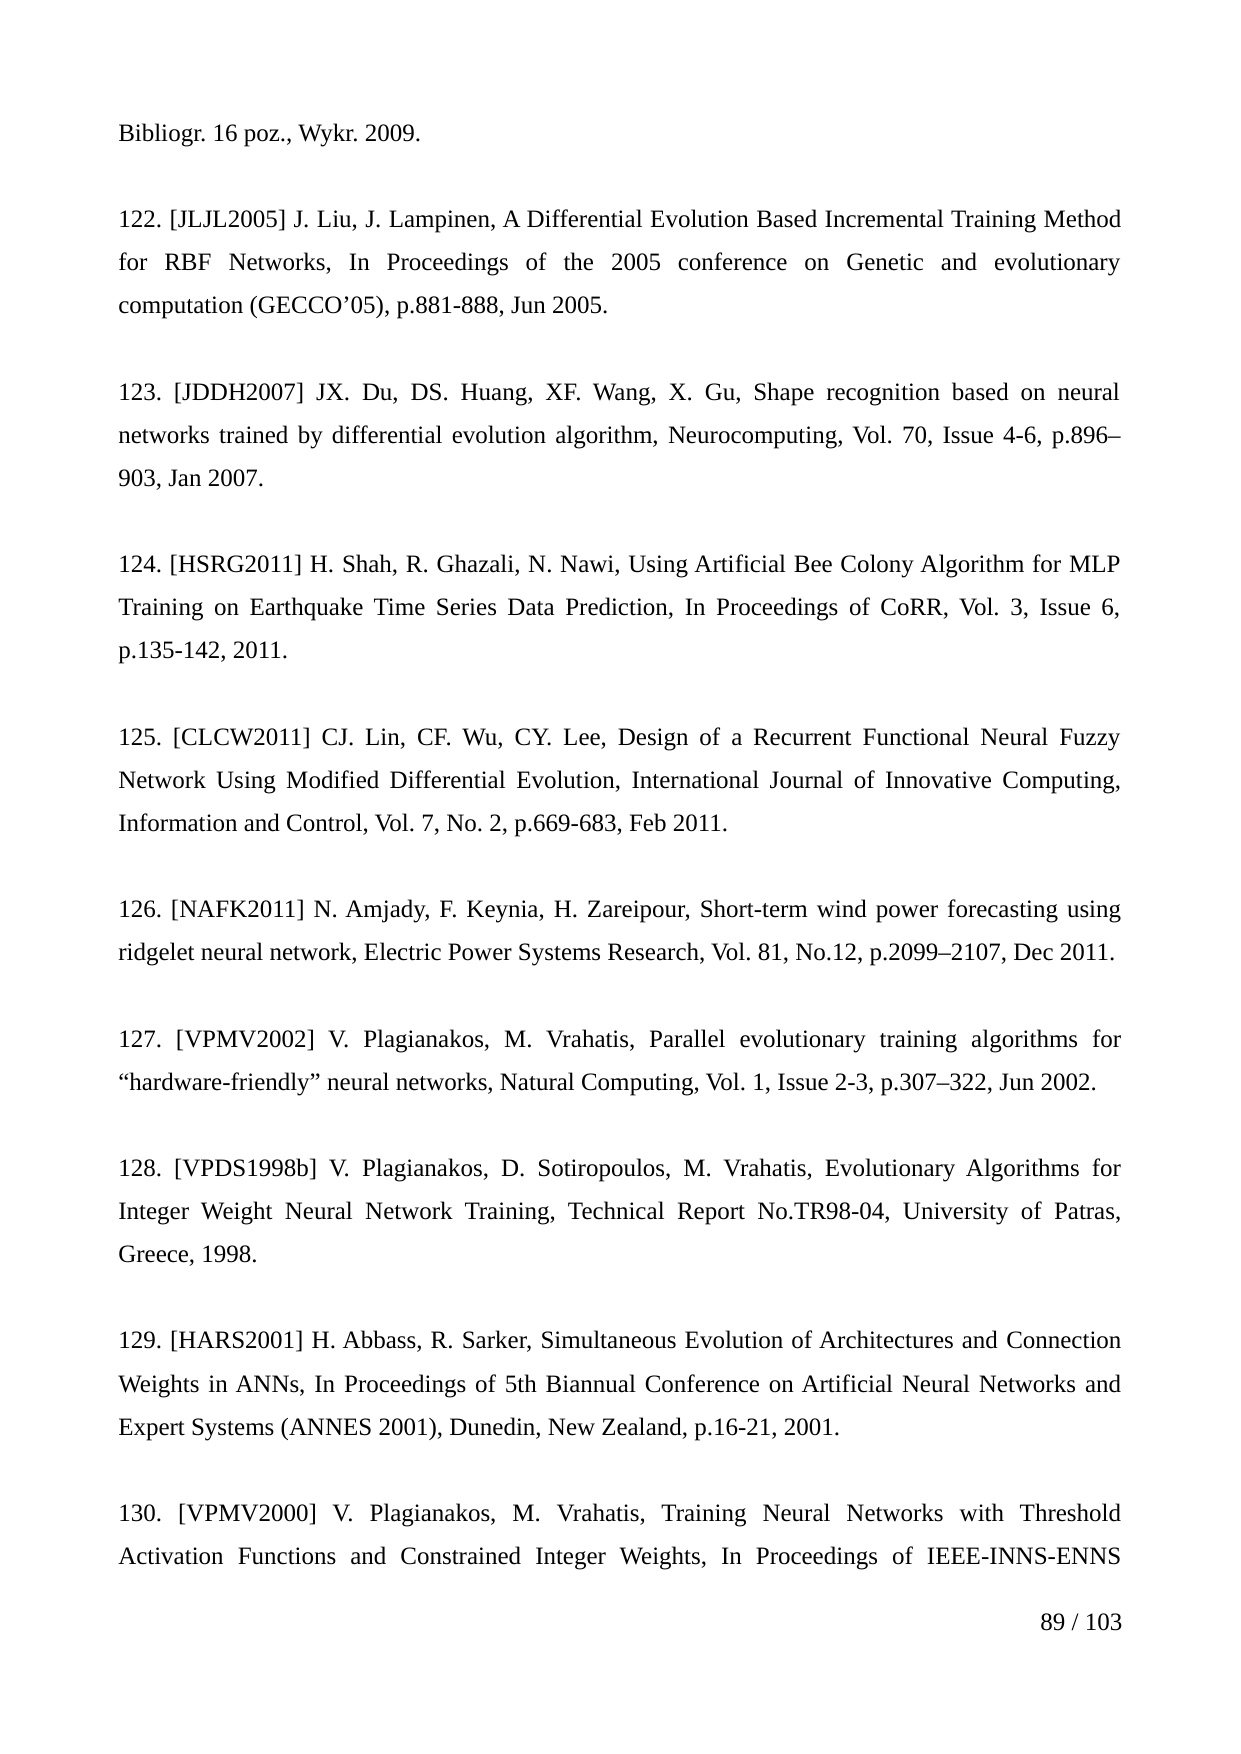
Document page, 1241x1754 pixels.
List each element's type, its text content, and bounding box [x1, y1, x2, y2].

text 123. [JDDH2007] JX. Du, DS. Huang, XF. Wang, X. Gu, Shape recognition based on neural networks trained by differential evolution algorithm, Neurocomputing, Vol. 70, Issue 4-6, p.896–903, Jan 2007. [118, 377, 1122, 492]
text 122. [JLJL2005] J. Liu, J. Lampinen, A Differential Evolution Based Incremental Training Method for RBF Networks, In Proceedings of the 2005 conference on Genetic and evolutionary computation (GECCO’05), p.881-888, Jun 2005. [118, 204, 1122, 319]
text 127. [VPMV2002] V. Plagianakos, M. Vrahatis, Parallel evolutionary training algorithms for “hardware-friendly” neural networks, Natural Computing, Vol. 1, Issue 2-3, p.307–322, Jun 2002. [118, 1024, 1122, 1096]
text 124. [HSRG2011] H. Shah, R. Ghazali, N. Nawi, Using Artificial Bee Colony Algorithm for MLP Training on Earthquake Time Series Data Prediction, In Proceedings of CoRR, Vol. 3, Issue 6, p.135-142, 2011. [118, 549, 1122, 664]
text 125. [CLCW2011] CJ. Lin, CF. Wu, CY. Lee, Design of a Recurrent Functional Neural Fuzzy Network Using Modified Differential Evolution, International Journal of Innovative Computing, Information and Control, Vol. 7, No. 2, p.669-683, Feb 2011. [118, 722, 1122, 837]
text Bibliogr. 16 poz., Wykr. 2009. [118, 118, 1122, 147]
text 130. [VPMV2000] V. Plagianakos, M. Vrahatis, Training Neural Networks with Threshold Activation Functions and Constrained Integer Weights, In Proceedings of IEEE-INNS-ENNS [118, 1498, 1122, 1570]
text 128. [VPDS1998b] V. Plagianakos, D. Sotiropoulos, M. Vrahatis, Evolutionary Algorithms for Integer Weight Neural Network Training, Technical Report No.TR98-04, University of Patras, Greece, 1998. [118, 1153, 1122, 1268]
text 126. [NAFK2011] N. Amjady, F. Keynia, H. Zareipour, Short-term wind power forecasting using ridgelet neural network, Electric Power Systems Research, Vol. 81, No.12, p.2099–2107, Dec 2011. [118, 894, 1122, 966]
text 129. [HARS2001] H. Abbass, R. Sarker, Simultaneous Evolution of Architectures and Connection Weights in ANNs, In Proceedings of 5th Biannual Conference on Artificial Neural Networks and Expert Systems (ANNES 2001), Dunedin, New Zealand, p.16-21, 2001. [118, 1326, 1122, 1441]
